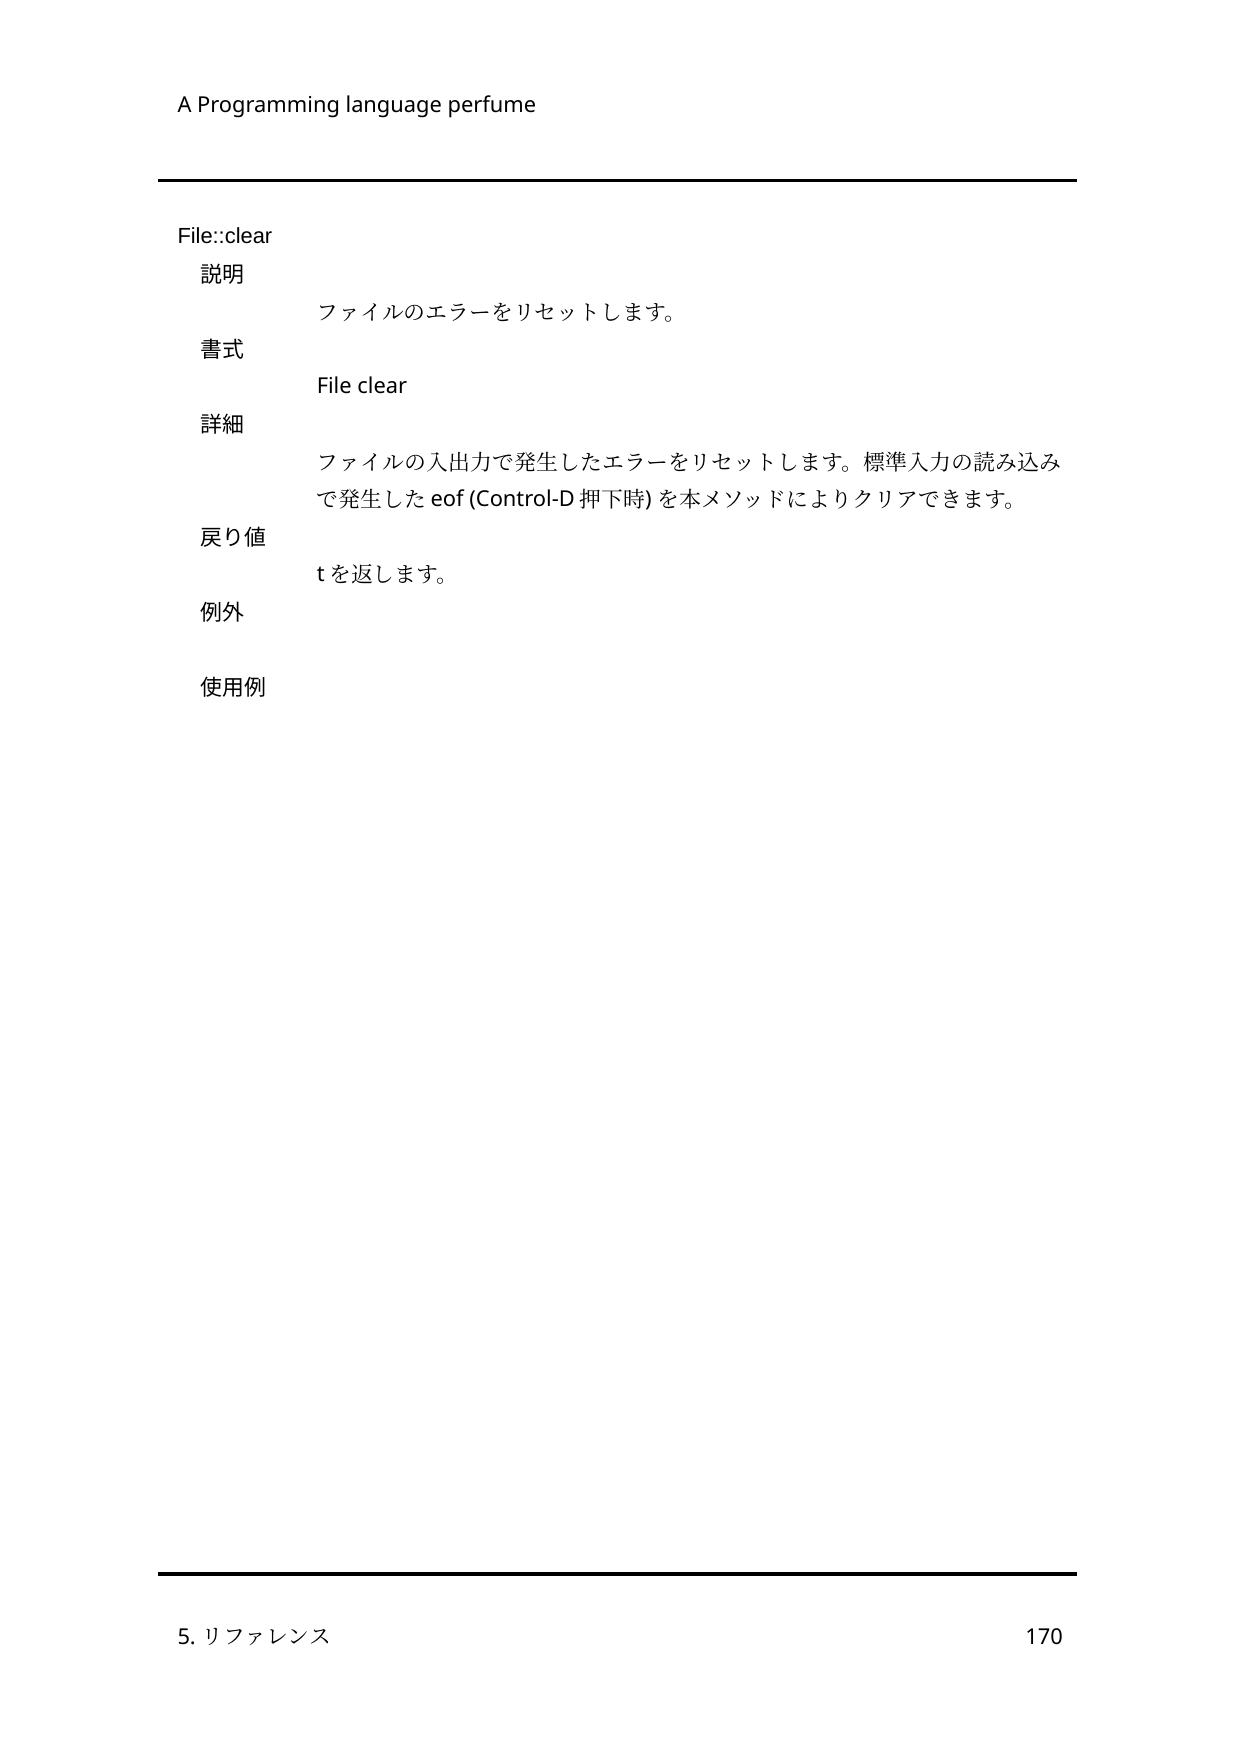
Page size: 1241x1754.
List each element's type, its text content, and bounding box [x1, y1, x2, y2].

table_cell 使用例 [200, 667, 317, 742]
table_cell 書式 [200, 329, 317, 404]
table_cell [317, 667, 1063, 742]
table_cell [317, 592, 1063, 667]
table_header 説明 [200, 254, 317, 329]
table_cell tを返します。 [317, 517, 1063, 592]
subtitle File::clear [177, 217, 1063, 254]
table_cell ファイルの入出力で発生したエラーをリセットします。標準入力の読み込みで発生したeof (Control-D押下時) を本メソッドによりクリアできます。 [317, 404, 1063, 517]
table_header ファイルのエラーをリセットします。 [317, 254, 1063, 329]
table_cell File clear [317, 329, 1063, 404]
table_cell 例外 [200, 592, 317, 667]
table_cell 詳細 [200, 404, 317, 517]
table_cell 戻り値 [200, 517, 317, 592]
